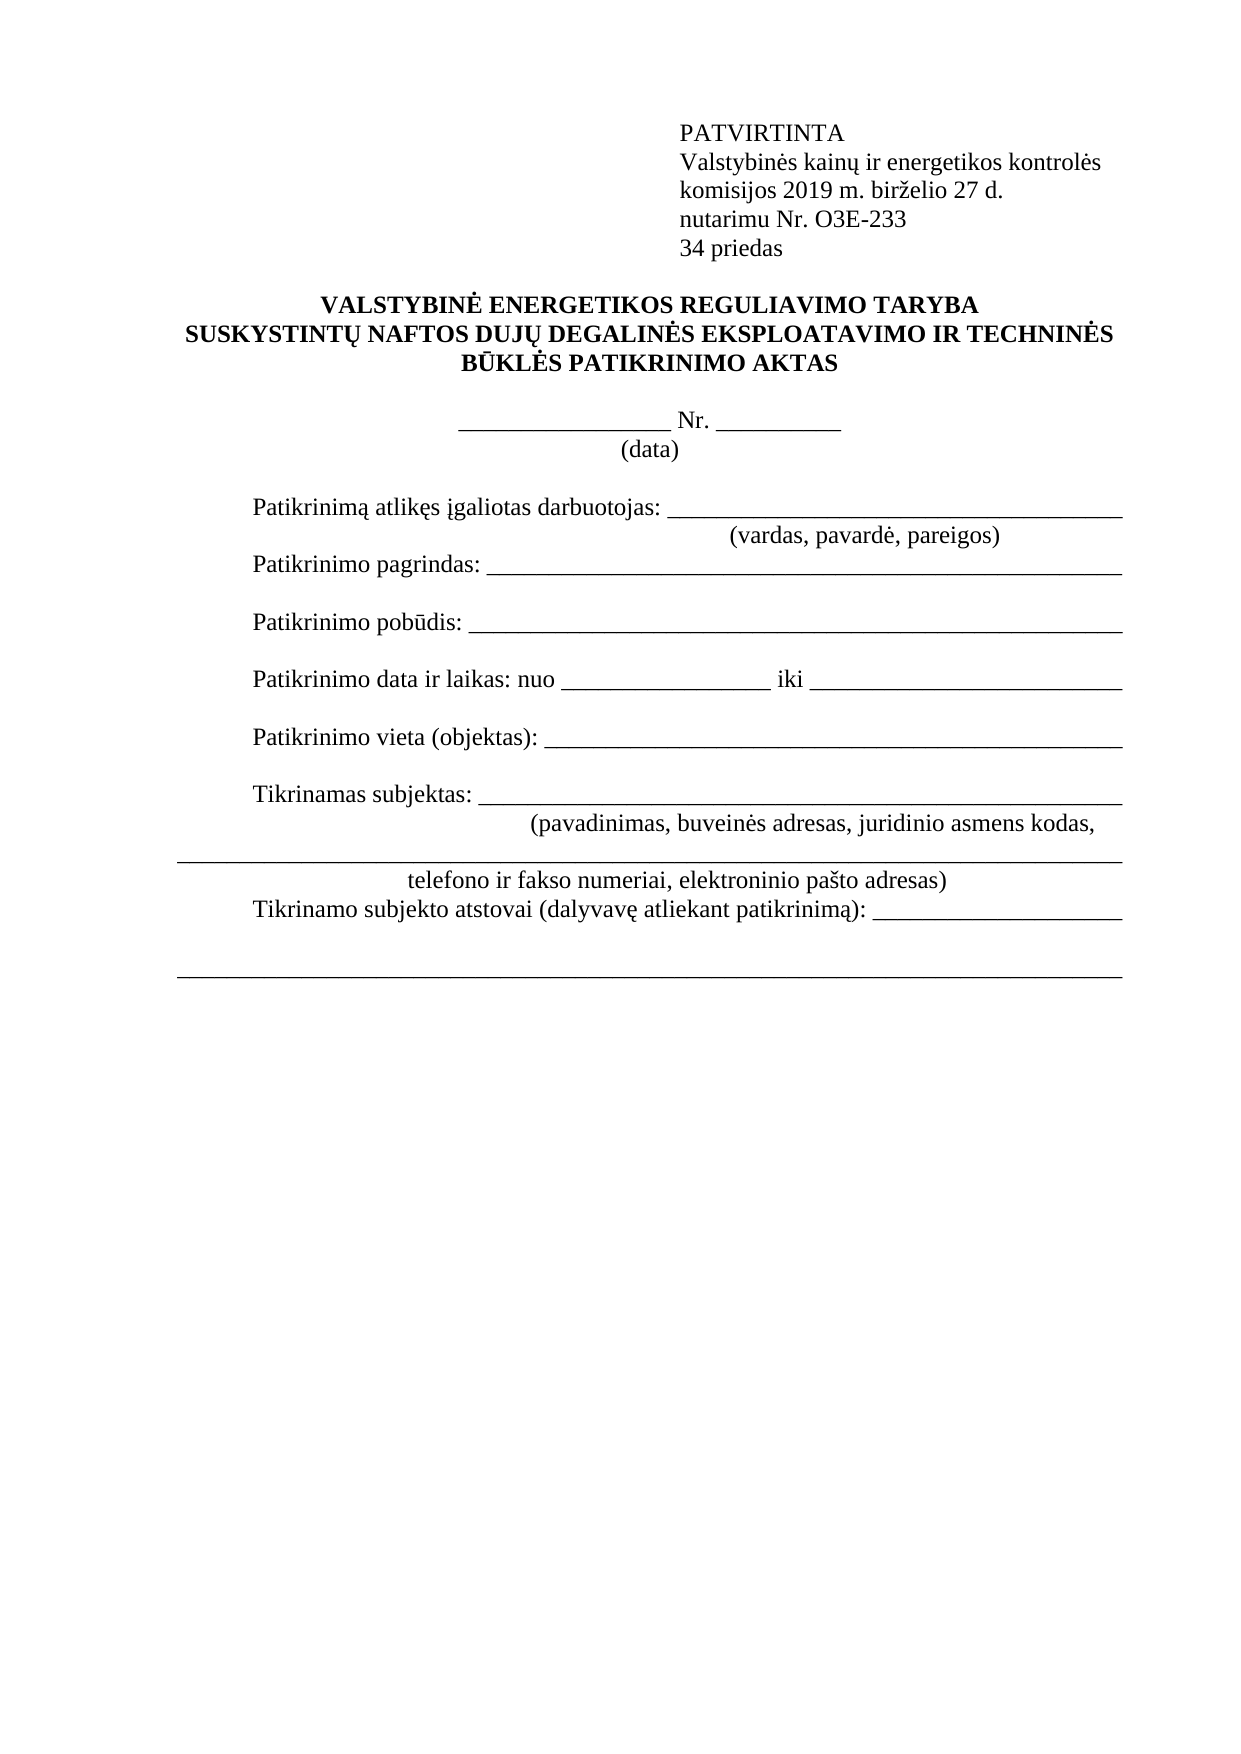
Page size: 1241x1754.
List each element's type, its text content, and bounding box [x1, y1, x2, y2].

text nutarimu Nr. O3E-233 [177, 204, 1122, 233]
text SUSKYSTINTŲ NAFTOS DUJŲ DEGALINĖS EKSPLOATAVIMO IR TECHNINĖS BŪKLĖS PATIKRINIMO AKTAS [177, 319, 1122, 377]
text (vardas, pavardė, pareigos) [177, 521, 1122, 549]
text Valstybinės kainų ir energetikos kontrolės [177, 147, 1122, 176]
text Patikrinimą atlikęs įgaliotas darbuotojas: [177, 492, 1122, 521]
text Patikrinimo pagrindas: [177, 549, 1122, 578]
text Patikrinimo vieta (objektas): [177, 722, 1122, 751]
text (data) [177, 434, 1122, 463]
text komisijos 2019 m. birželio 27 d. [177, 176, 1122, 204]
text VALSTYBINĖ ENERGETIKOS REGULIAVIMO TARYBA [177, 291, 1122, 319]
text Tikrinamas subjektas: [177, 779, 1122, 808]
text telefono ir fakso numeriai, elektroninio pašto adresas) [177, 866, 1122, 894]
text Patikrinimo data ir laikas: nuo iki _________________________ [177, 664, 1122, 693]
text (pavadinimas, buveinės adresas, juridinio asmens kodas, [177, 808, 1122, 837]
text PATVIRTINTA [177, 118, 1122, 147]
text Patikrinimo pobūdis: [177, 607, 1122, 636]
text 34 priedas [177, 233, 1122, 262]
text Tikrinamo subjekto atstovai (dalyvavę atliekant patikrinimą): [177, 894, 1122, 923]
text _________________ Nr. __________ [177, 406, 1122, 434]
